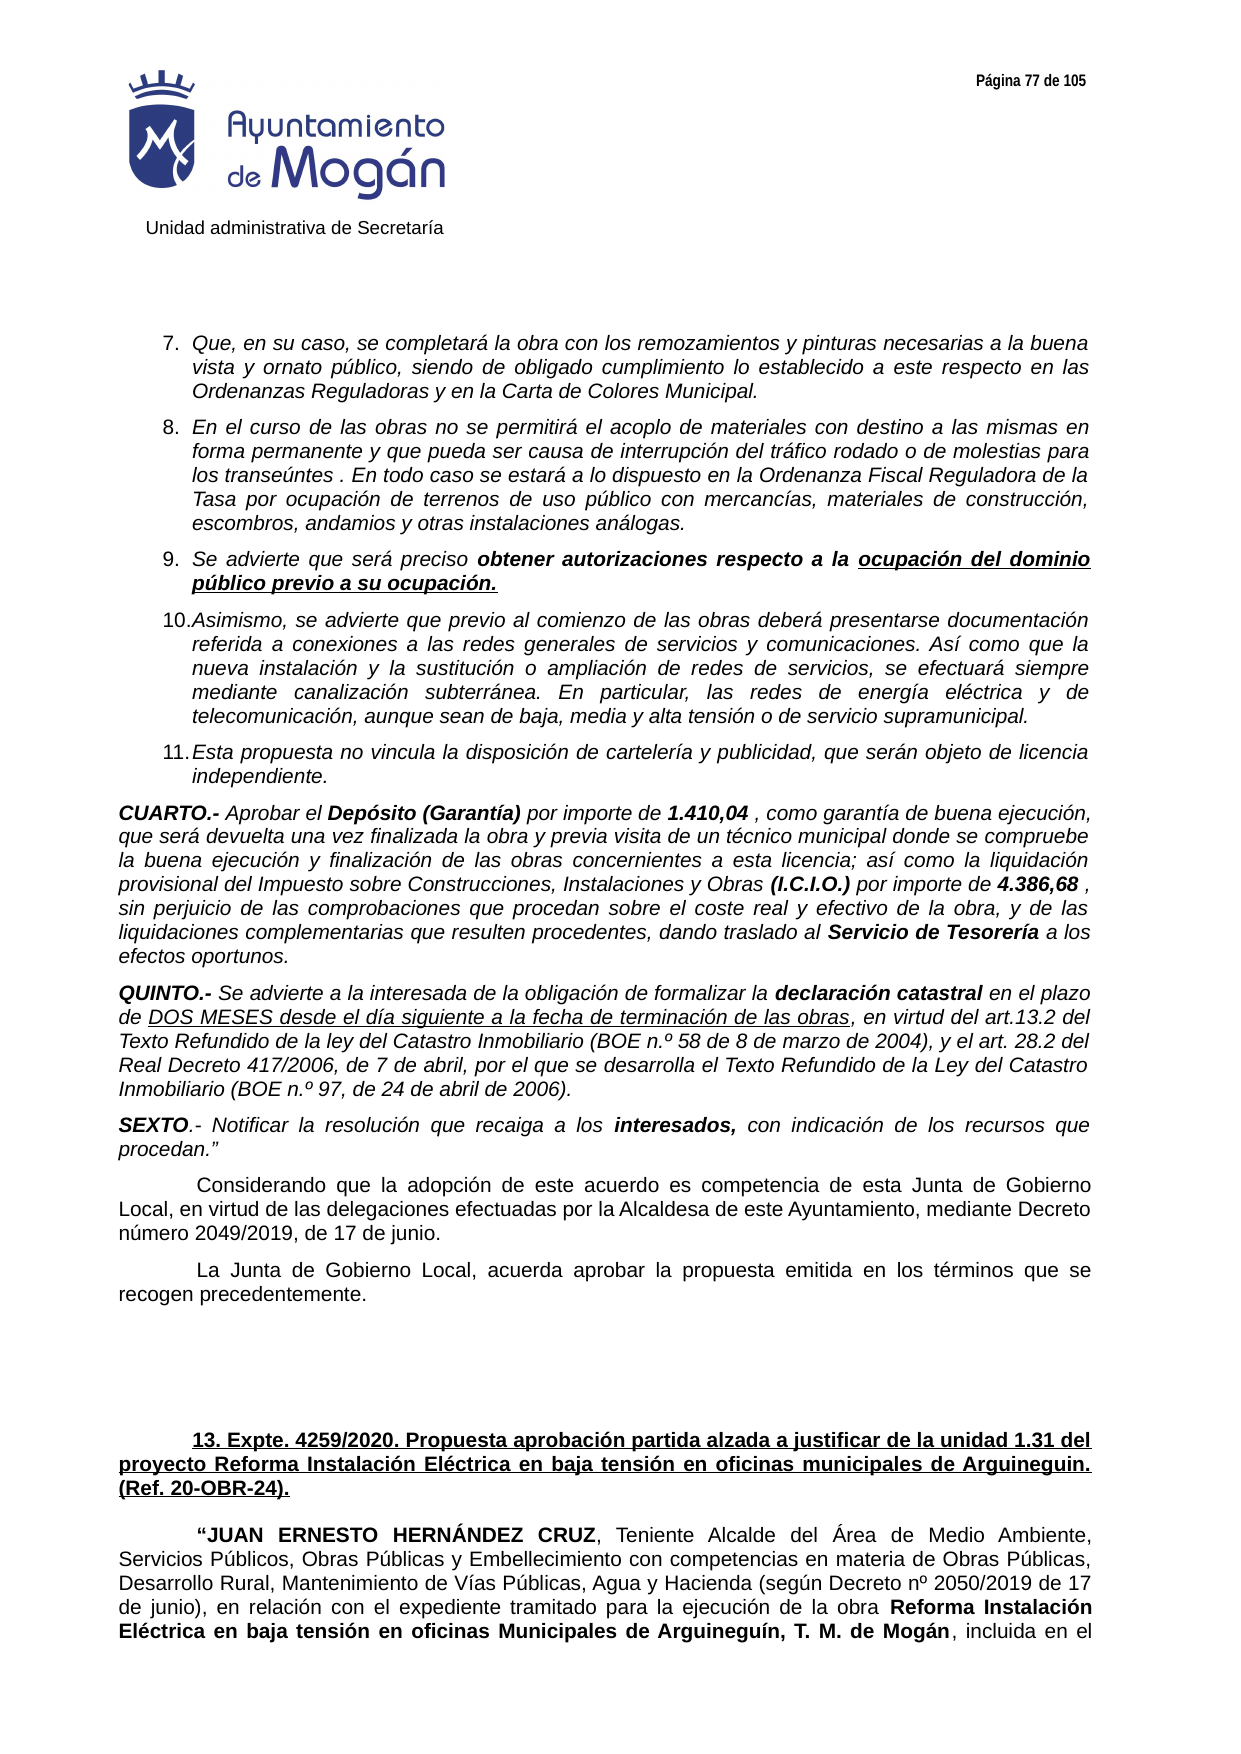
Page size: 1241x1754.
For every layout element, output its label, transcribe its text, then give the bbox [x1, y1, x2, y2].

picture [128, 70, 445, 206]
list Asimismo, se advierte que previo al comienzo de las obras deberá presentarse documentación referida a conexiones a las redes generales de servicios y comunicaciones. Así como que la nueva instalación y la sustitución o ampliación de redes de servicios, se efectuará siempre mediante canalización subterránea. En particular, las redes de energía eléctrica y de telecomunicación, aunque sean de baja, media y alta tensión o de servicio supramunicipal. [162, 608, 1092, 727]
text Considerando que la adopción de este acuerdo es competencia de esta Junta de Gobierno Local, en virtud de las delegaciones efectuadas por la Alcaldesa de este Ayuntamiento, mediante Decreto número 2049/2019, de 17 de junio. [118, 1173, 1092, 1245]
text CUARTO.- Aprobar el Depósito (Garantía) por importe de 1.410,04 , como garantía de buena ejecución, que será devuelta una vez finalizada la obra y previa visita de un técnico municipal donde se compruebe la buena ejecución y finalización de las obras concernientes a esta licencia; así como la liquidación provisional del Impuesto sobre Construcciones, Instalaciones y Obras (I.C.I.O.) por importe de 4.386,68 , sin perjuicio de las comprobaciones que procedan sobre el coste real y efectivo de la obra, y de las liquidaciones complementarias que resulten procedentes, dando traslado al Servicio de Tesorería a los efectos oportunos. [118, 800, 1092, 968]
list Que, en su caso, se completará la obra con los remozamientos y pinturas necesarias a la buena vista y ornato público, siendo de obligado cumplimiento lo establecido a este respecto en las Ordenanzas Reguladoras y en la Carta de Colores Municipal. [162, 331, 1092, 402]
text QUINTO.- Se advierte a la interesada de la obligación de formalizar la declaración catastral en el plazo de DOS MESES desde el día siguiente a la fecha de terminación de las obras, en virtud del art.13.2 del Texto Refundido de la ley del Catastro Inmobiliario (BOE n.º 58 de 8 de marzo de 2004), y el art. 28.2 del Real Decreto 417/2006, de 7 de abril, por el que se desarrolla el Texto Refundido de la Ley del Catastro Inmobiliario (BOE n.º 97, de 24 de abril de 2006). [118, 981, 1092, 1100]
list Esta propuesta no vincula la disposición de cartelería y publicidad, que serán objeto de licencia independiente. [162, 740, 1092, 788]
text SEXTO.- Notificar la resolución que recaiga a los interesados, con indicación de los recursos que procedan.” [118, 1113, 1092, 1161]
list Se advierte que será preciso obtener autorizaciones respecto a la ocupación del dominio público previo a su ocupación. [162, 547, 1092, 595]
list En el curso de las obras no se permitirá el acoplo de materiales con destino a las mismas en forma permanente y que pueda ser causa de interrupción del tráfico rodado o de molestias para los transeúntes . En todo caso se estará a lo dispuesto en la Ordenanza Fiscal Reguladora de la Tasa por ocupación de terrenos de uso público con mercancías, materiales de construcción, escombros, andamios y otras instalaciones análogas. [162, 415, 1092, 535]
text (Ref. 20-OBR-24). [118, 1473, 1092, 1499]
text 13. Expte. 4259/2020. Propuesta aprobación partida alzada a justificar de la unidad 1.31 del proyecto Reforma Instalación Eléctrica en baja tensión en oficinas municipales de Arguineguin. [118, 1427, 1092, 1472]
text La Junta de Gobierno Local, acuerda aprobar la propuesta emitida en los términos que se recogen precedentemente. [118, 1258, 1092, 1306]
text “JUAN ERNESTO HERNÁNDEZ CRUZ, Teniente Alcalde del Área de Medio Ambiente, Servicios Públicos, Obras Públicas y Embellecimiento con competencias en materia de Obras Públicas, Desarrollo Rural, Mantenimiento de Vías Públicas, Agua y Hacienda (según Decreto nº 2050/2019 de 17 de junio), en relación con el expediente tramitado para la ejecución de la obra Reforma Instalación Eléctrica en baja tensión en oficinas Municipales de Arguineguín, T. M. de Mogán, incluida en el [118, 1523, 1092, 1643]
